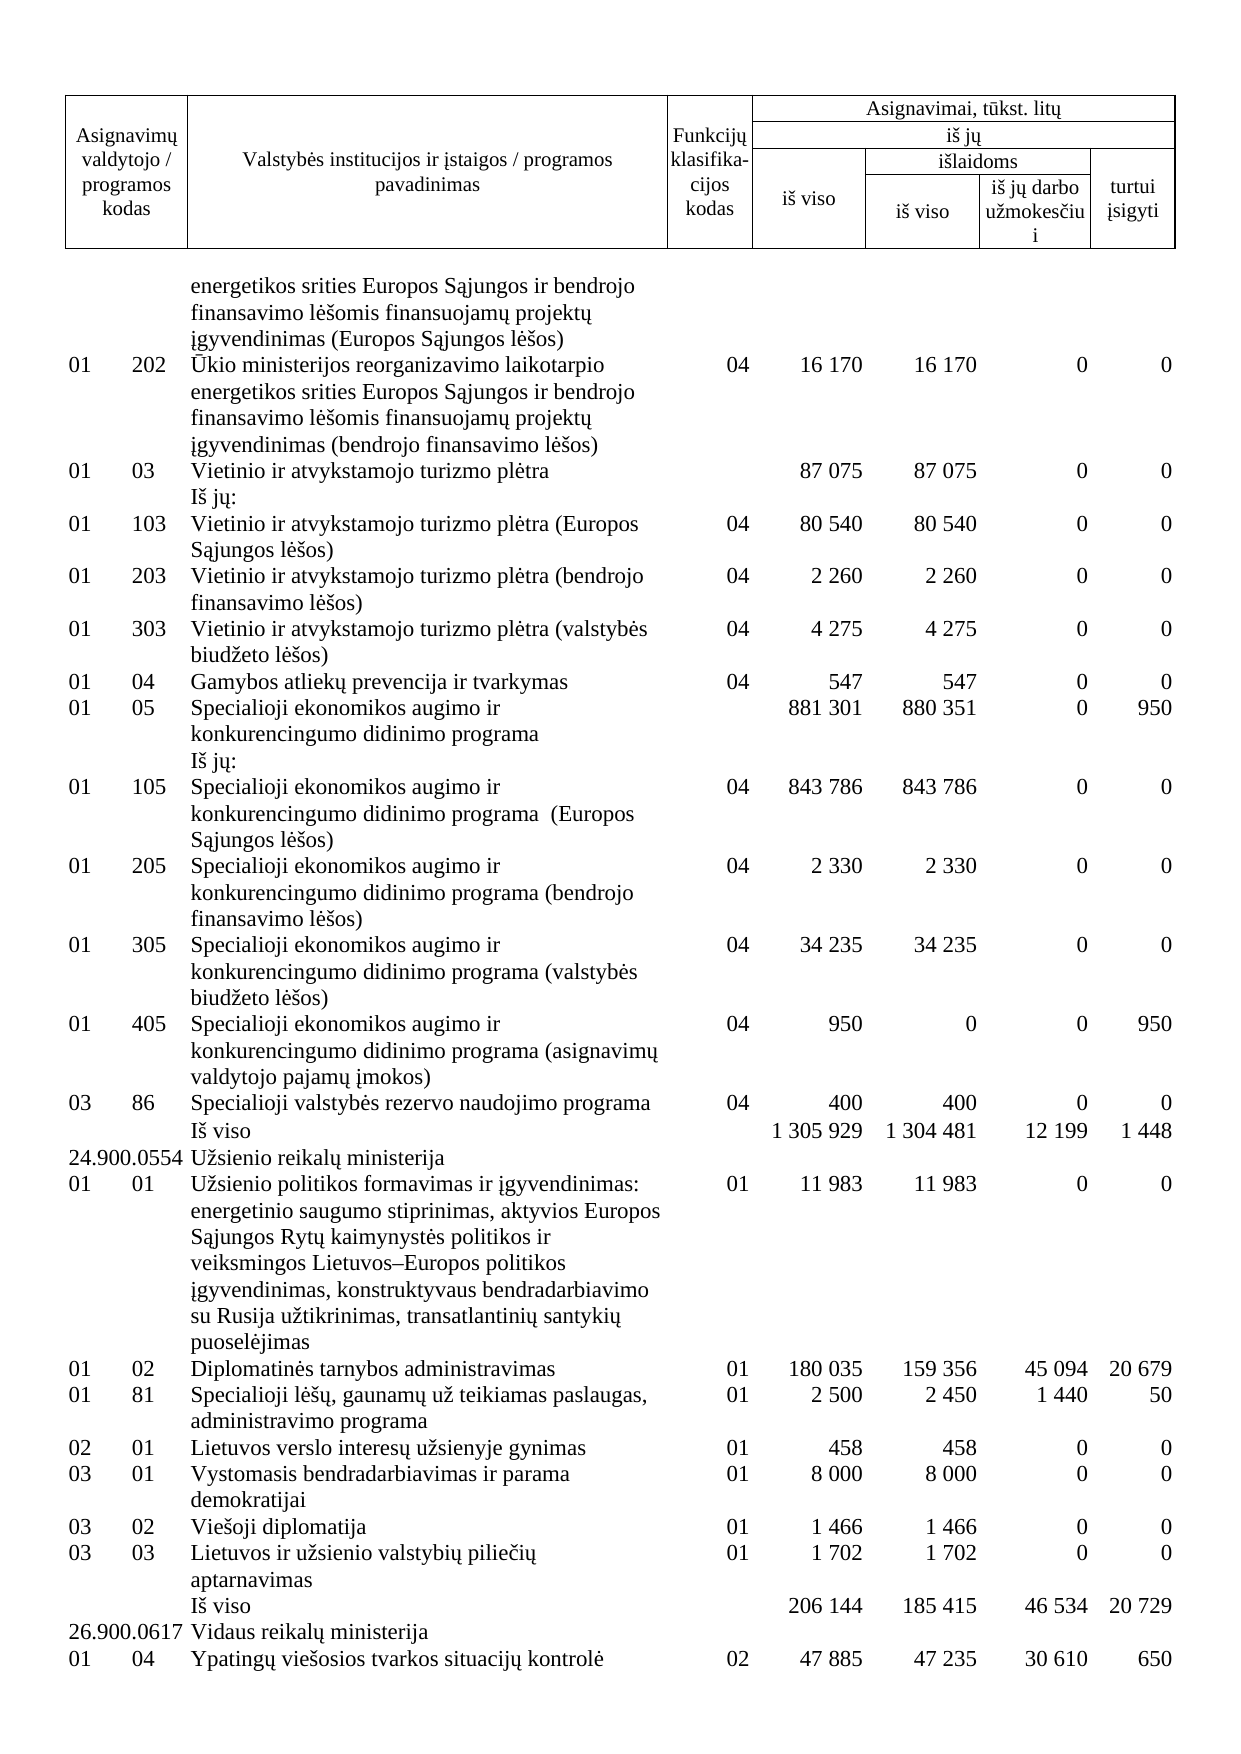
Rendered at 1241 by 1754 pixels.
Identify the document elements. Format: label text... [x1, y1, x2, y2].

table_header Asignavimų valdytojo / programos kodas [66, 96, 187, 247]
table_cell 0 [980, 852, 1091, 931]
table_cell [1091, 1144, 1175, 1170]
table_cell Užsienio politikos formavimas ir įgyvendinimas: energetinio saugumo stiprinimas, aktyvios Europos Sąjungos Rytų kaimynystės politikos ir veiksmingos Lietuvos–Europos politikos įgyvendinimas, konstruktyvaus bendradarbiavimo su Rusija užtikrinimas, transatlantinių santykių puoselėjimas [188, 1170, 667, 1355]
table_cell 0 [1091, 457, 1175, 483]
table_cell [667, 747, 752, 773]
table_cell 11 983 [865, 1170, 980, 1355]
table_cell [980, 273, 1091, 352]
table_cell 01 [667, 1355, 752, 1381]
table_cell 01 [667, 1460, 752, 1513]
table_cell Viešoji diplomatija [188, 1513, 667, 1539]
table_cell 86 [129, 1090, 187, 1118]
table_cell 0 [980, 773, 1091, 852]
table_cell [65, 747, 129, 773]
table_cell 80 540 [865, 510, 980, 562]
table_cell 87 075 [752, 457, 865, 483]
table_cell [1091, 273, 1175, 352]
table_cell 0 [980, 694, 1091, 747]
table_cell 400 [752, 1090, 865, 1118]
table_cell 03 [65, 1090, 129, 1118]
table_cell 34 235 [865, 931, 980, 1010]
table_cell 34 235 [752, 931, 865, 1010]
table_cell 81 [129, 1381, 187, 1434]
table_cell Ūkio ministerijos reorganizavimo laikotarpio energetikos srities Europos Sąjungos ir bendrojo finansavimo lėšomis finansuojamų projektų įgyvendinimas (bendrojo finansavimo lėšos) [188, 352, 667, 457]
table_cell 03 [129, 457, 187, 483]
table_cell 0 [865, 1010, 980, 1089]
table_cell Iš jų: [188, 747, 667, 773]
table_cell Iš viso [188, 1118, 667, 1144]
table_cell 04 [667, 615, 752, 668]
table_cell [865, 1144, 980, 1170]
table_cell 0 [1091, 615, 1175, 668]
table_cell 04 [667, 852, 752, 931]
table_cell Lietuvos verslo interesų užsienyje gynimas [188, 1434, 667, 1460]
table_cell [129, 1592, 187, 1618]
table_cell 0 [1091, 1539, 1175, 1592]
table_cell [65, 1592, 129, 1618]
table_cell [752, 747, 865, 773]
table_cell iš jų darbo užmokesčiui [980, 175, 1090, 247]
table_cell Vystomasis bendradarbiavimas ir parama demokratijai [188, 1460, 667, 1513]
table_cell 04 [667, 1010, 752, 1089]
table_cell 1 702 [865, 1539, 980, 1592]
table_cell 16 170 [752, 352, 865, 457]
table_cell 1 466 [865, 1513, 980, 1539]
table_cell 01 [129, 1460, 187, 1513]
table_cell [65, 1118, 129, 1144]
table_cell 0 [1091, 773, 1175, 852]
table_cell 0 [1091, 1460, 1175, 1513]
table_cell 03 [65, 1460, 129, 1513]
table_cell 950 [1091, 694, 1175, 747]
table_cell 0 [1091, 668, 1175, 694]
table_cell 1 305 929 [752, 1118, 865, 1144]
table_cell Vietinio ir atvykstamojo turizmo plėtra [188, 457, 667, 483]
table_cell 1 702 [752, 1539, 865, 1592]
table_cell 205 [129, 852, 187, 931]
table_cell Vidaus reikalų ministerija [188, 1618, 667, 1645]
table_cell 0 [980, 1170, 1091, 1355]
table_header Valstybės institucijos ir įstaigos / programos pavadinimas [188, 96, 667, 247]
table_cell iš jų [753, 122, 1174, 148]
table_cell [865, 747, 980, 773]
table_cell 950 [752, 1010, 865, 1089]
table_header Funkcijų klasifika-cijos kodas [668, 96, 752, 247]
table_cell [129, 747, 187, 773]
table_cell Specialioji valstybės rezervo naudojimo programa [188, 1090, 667, 1118]
table_cell 0 [980, 563, 1091, 615]
table_cell [129, 273, 187, 352]
table_cell 8 000 [752, 1460, 865, 1513]
table_cell 8 000 [865, 1460, 980, 1513]
table_cell 01 [65, 1645, 129, 1671]
table_cell 0 [980, 510, 1091, 562]
table_cell [752, 1144, 865, 1170]
table_cell 880 351 [865, 694, 980, 747]
table_cell [667, 1592, 752, 1618]
table_cell [980, 483, 1091, 510]
table_cell 47 235 [865, 1645, 980, 1671]
table_cell 01 [65, 852, 129, 931]
table_cell 0 [980, 668, 1091, 694]
table_cell Diplomatinės tarnybos administravimas [188, 1355, 667, 1381]
table_cell [65, 249, 1175, 272]
table_cell 0 [980, 457, 1091, 483]
table_cell energetikos srities Europos Sąjungos ir bendrojo finansavimo lėšomis finansuojamų projektų įgyvendinimas (Europos Sąjungos lėšos) [188, 273, 667, 352]
table_cell [1091, 1618, 1175, 1645]
table_cell 01 [65, 1010, 129, 1089]
table_cell 50 [1091, 1381, 1175, 1434]
table_cell 0 [980, 1513, 1091, 1539]
table_cell 04 [667, 773, 752, 852]
table_cell 30 610 [980, 1645, 1091, 1671]
table_cell 0 [980, 352, 1091, 457]
table_cell 0 [980, 931, 1091, 1010]
table_cell 2 330 [752, 852, 865, 931]
table_cell Specialioji ekonomikos augimo ir konkurencingumo didinimo programa (valstybės biudžeto lėšos) [188, 931, 667, 1010]
table_cell 01 [129, 1434, 187, 1460]
table_cell 04 [667, 510, 752, 562]
table_cell 547 [752, 668, 865, 694]
table_cell 0 [980, 1539, 1091, 1592]
table_cell Vietinio ir atvykstamojo turizmo plėtra (valstybės biudžeto lėšos) [188, 615, 667, 668]
table_cell Specialioji ekonomikos augimo ir konkurencingumo didinimo programa [188, 694, 667, 747]
table_cell 01 [65, 773, 129, 852]
table_cell 01 [65, 1381, 129, 1434]
table_cell [1091, 483, 1175, 510]
table_cell Vietinio ir atvykstamojo turizmo plėtra (Europos Sąjungos lėšos) [188, 510, 667, 562]
table_cell 206 144 [752, 1592, 865, 1618]
table_cell 04 [667, 931, 752, 1010]
table_cell 05 [129, 694, 187, 747]
table_cell 04 [667, 352, 752, 457]
table_cell 0 [1091, 1434, 1175, 1460]
table_cell 01 [667, 1434, 752, 1460]
table_cell [752, 1618, 865, 1645]
table_cell 0 [980, 1434, 1091, 1460]
table_cell turtui įsigyti [1091, 149, 1174, 247]
table_cell [865, 1618, 980, 1645]
table_cell [667, 483, 752, 510]
table_cell 01 [65, 668, 129, 694]
table_cell 20 679 [1091, 1355, 1175, 1381]
table_cell iš viso [866, 175, 979, 247]
table_cell 01 [65, 352, 129, 457]
table_cell [129, 1118, 187, 1144]
table_cell 0 [980, 1460, 1091, 1513]
table_cell Specialioji lėšų, gaunamų už teikiamas paslaugas, administravimo programa [188, 1381, 667, 1434]
table_cell 01 [667, 1513, 752, 1539]
table_cell 02 [65, 1434, 129, 1460]
table_cell išlaidoms [866, 149, 1090, 174]
table_cell 0 [1091, 1090, 1175, 1118]
table_cell 950 [1091, 1010, 1175, 1089]
table_cell Specialioji ekonomikos augimo ir konkurencingumo didinimo programa (Europos Sąjungos lėšos) [188, 773, 667, 852]
table_cell 0 [1091, 852, 1175, 931]
table_cell 0 [980, 1090, 1091, 1118]
table_cell 01 [65, 931, 129, 1010]
table_cell 2 500 [752, 1381, 865, 1434]
table_cell 1 448 [1091, 1118, 1175, 1144]
table_cell 0 [980, 615, 1091, 668]
table_cell 159 356 [865, 1355, 980, 1381]
table_cell 185 415 [865, 1592, 980, 1618]
table_cell 02 [129, 1355, 187, 1381]
table_cell 01 [65, 457, 129, 483]
table_cell 0 [1091, 931, 1175, 1010]
table_cell 0 [1091, 1170, 1175, 1355]
table_cell [667, 273, 752, 352]
table_cell 04 [667, 1090, 752, 1118]
table_cell [752, 273, 865, 352]
table_cell [667, 1118, 752, 1144]
table_cell 02 [129, 1513, 187, 1539]
table_cell 02 [667, 1645, 752, 1671]
table_cell 1 440 [980, 1381, 1091, 1434]
table_cell 03 [65, 1539, 129, 1592]
table_cell 203 [129, 563, 187, 615]
table_cell 03 [65, 1513, 129, 1539]
table_cell 26.900.0617 [65, 1618, 187, 1645]
table_cell 0 [980, 1010, 1091, 1089]
table_cell 0 [1091, 510, 1175, 562]
table_cell 405 [129, 1010, 187, 1089]
table_cell 01 [65, 1355, 129, 1381]
table_cell 458 [752, 1434, 865, 1460]
table_cell [980, 747, 1091, 773]
table_cell iš viso [753, 149, 865, 247]
table_cell 04 [667, 668, 752, 694]
table_cell 04 [129, 668, 187, 694]
table_cell 4 275 [752, 615, 865, 668]
table_cell [980, 1618, 1091, 1645]
table_cell Vietinio ir atvykstamojo turizmo plėtra (bendrojo finansavimo lėšos) [188, 563, 667, 615]
table_cell 01 [65, 1170, 129, 1355]
table_cell [865, 483, 980, 510]
table_cell 04 [667, 563, 752, 615]
table_cell 04 [129, 1645, 187, 1671]
table_cell [667, 694, 752, 747]
table_cell 881 301 [752, 694, 865, 747]
table_cell [980, 1144, 1091, 1170]
table_cell 01 [65, 510, 129, 562]
table_cell 87 075 [865, 457, 980, 483]
table_cell 47 885 [752, 1645, 865, 1671]
table_cell 46 534 [980, 1592, 1091, 1618]
table_cell 01 [65, 615, 129, 668]
table_cell Gamybos atliekų prevencija ir tvarkymas [188, 668, 667, 694]
table_cell 400 [865, 1090, 980, 1118]
table_cell 03 [129, 1539, 187, 1592]
table_cell 11 983 [752, 1170, 865, 1355]
table_cell 2 260 [752, 563, 865, 615]
table_cell [667, 1618, 752, 1645]
table_cell [865, 273, 980, 352]
table_cell 80 540 [752, 510, 865, 562]
table_cell Iš viso [188, 1592, 667, 1618]
table_cell 458 [865, 1434, 980, 1460]
table_cell 2 330 [865, 852, 980, 931]
table_cell [667, 1144, 752, 1170]
table_cell 303 [129, 615, 187, 668]
table_cell 01 [667, 1170, 752, 1355]
table_cell 01 [129, 1170, 187, 1355]
table_cell [667, 457, 752, 483]
table_cell 12 199 [980, 1118, 1091, 1144]
table_cell 843 786 [752, 773, 865, 852]
table_cell 305 [129, 931, 187, 1010]
table_cell Iš jų: [188, 483, 667, 510]
table_cell Specialioji ekonomikos augimo ir konkurencingumo didinimo programa (asignavimų valdytojo pajamų įmokos) [188, 1010, 667, 1089]
table_cell Ypatingų viešosios tvarkos situacijų kontrolė [188, 1645, 667, 1671]
table_cell 0 [1091, 1513, 1175, 1539]
table_cell 0 [1091, 563, 1175, 615]
table_cell 01 [667, 1539, 752, 1592]
table_cell [129, 483, 187, 510]
table_cell 45 094 [980, 1355, 1091, 1381]
table_cell [65, 483, 129, 510]
table_cell 650 [1091, 1645, 1175, 1671]
table_cell 547 [865, 668, 980, 694]
table_cell Lietuvos ir užsienio valstybių piliečių aptarnavimas [188, 1539, 667, 1592]
table_cell 01 [65, 563, 129, 615]
table_header Asignavimai, tūkst. litų [753, 96, 1174, 121]
table_cell 4 275 [865, 615, 980, 668]
table_cell 1 466 [752, 1513, 865, 1539]
table_cell 180 035 [752, 1355, 865, 1381]
table_cell 103 [129, 510, 187, 562]
table_cell 1 304 481 [865, 1118, 980, 1144]
table_cell 20 729 [1091, 1592, 1175, 1618]
table_cell 16 170 [865, 352, 980, 457]
table_cell 202 [129, 352, 187, 457]
table_cell 24.900.0554 [65, 1144, 187, 1170]
table_cell 843 786 [865, 773, 980, 852]
table_cell 105 [129, 773, 187, 852]
table_cell 2 450 [865, 1381, 980, 1434]
table_cell 0 [1091, 352, 1175, 457]
table_cell 01 [65, 694, 129, 747]
table_cell 2 260 [865, 563, 980, 615]
table_cell 01 [667, 1381, 752, 1434]
table_cell [1091, 747, 1175, 773]
table_cell [752, 483, 865, 510]
table_cell Specialioji ekonomikos augimo ir konkurencingumo didinimo programa (bendrojo finansavimo lėšos) [188, 852, 667, 931]
table_cell [65, 273, 129, 352]
table_cell Užsienio reikalų ministerija [188, 1144, 667, 1170]
